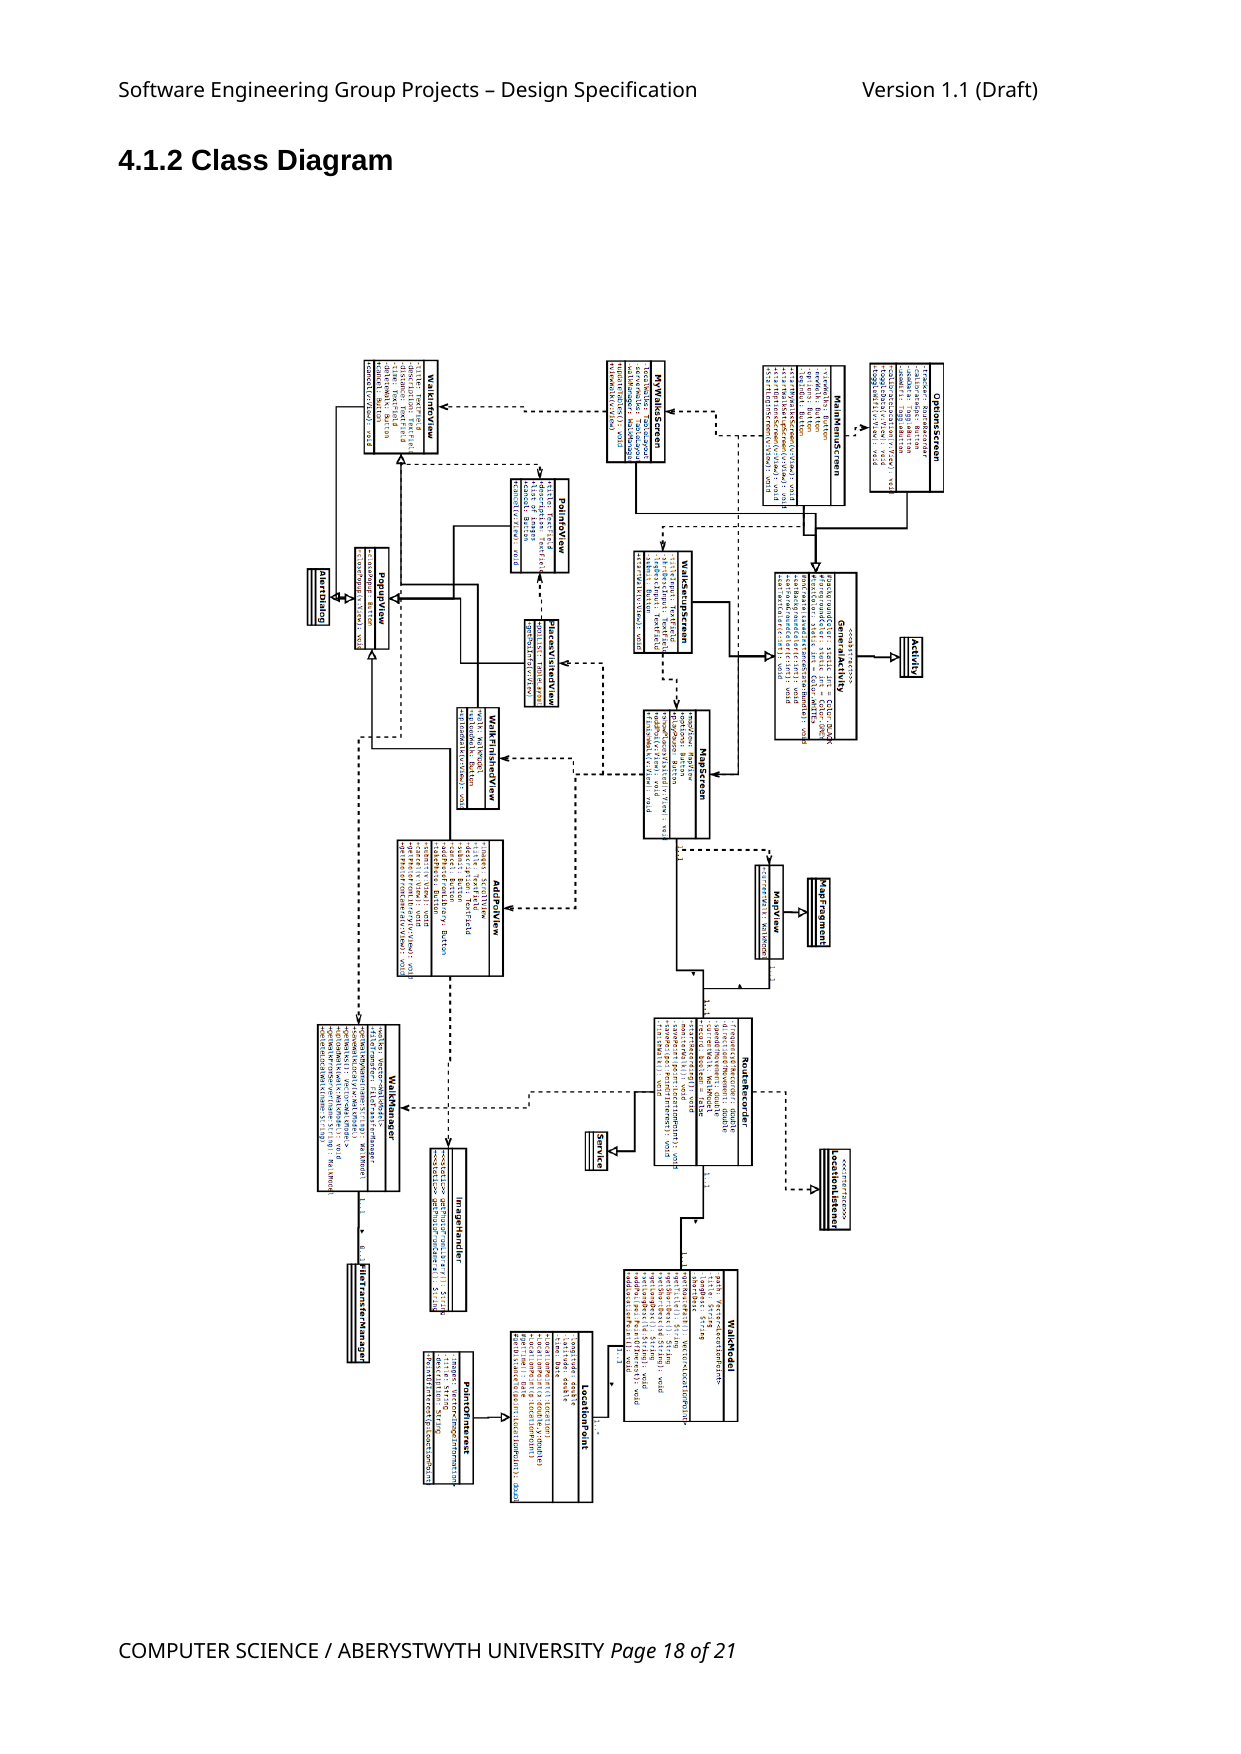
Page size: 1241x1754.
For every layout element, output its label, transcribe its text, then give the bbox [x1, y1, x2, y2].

subtitle 4.1.2 Class Diagram [118, 143, 1122, 177]
picture [83, 225, 1076, 1636]
